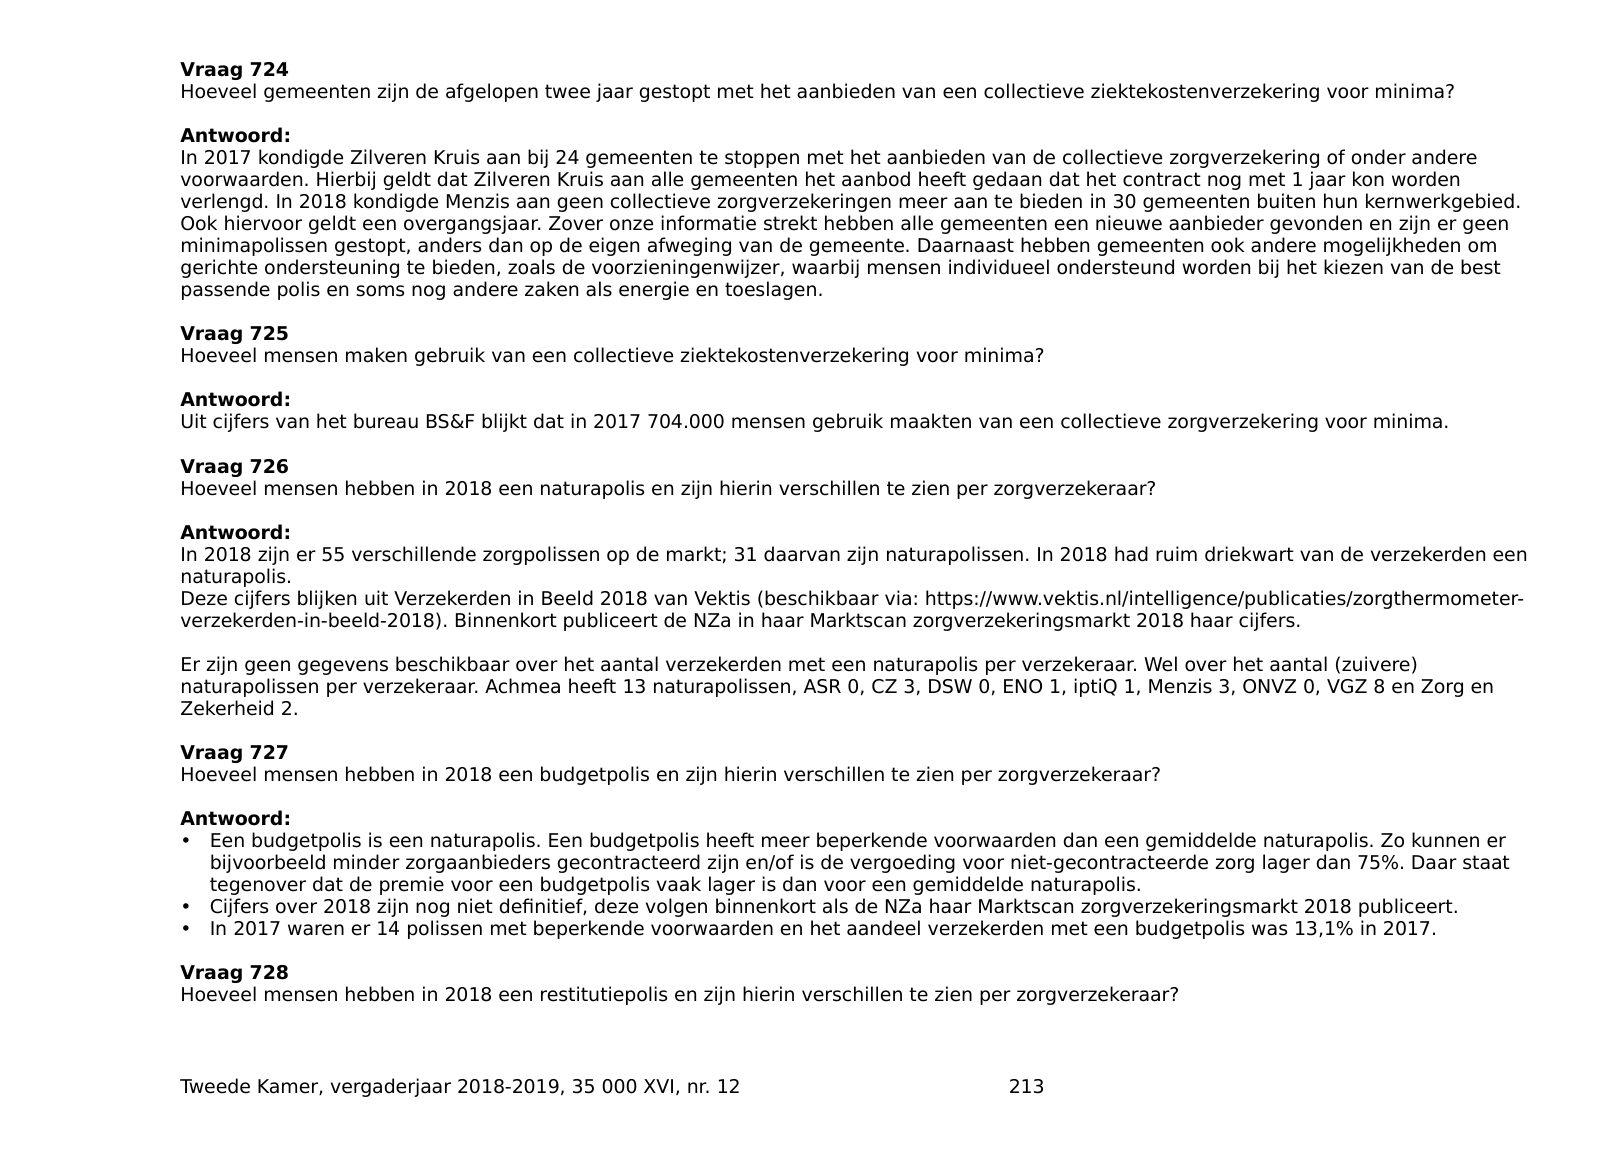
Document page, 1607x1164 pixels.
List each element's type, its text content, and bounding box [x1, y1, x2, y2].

text Antwoord: [180, 522, 1529, 544]
text In 2017 kondigde Zilveren Kruis aan bij 24 gemeenten te stoppen met het aanbieden van de collectieve zorgverzekering of onder andere voorwaarden. Hierbij geldt dat Zilveren Kruis aan alle gemeenten het aanbod heeft gedaan dat het contract nog met 1 jaar kon worden verlengd. In 2018 kondigde Menzis aan geen collectieve zorgverzekeringen meer aan te bieden in 30 gemeenten buiten hun kernwerkgebied. Ook hiervoor geldt een overgangsjaar. Zover onze informatie strekt hebben alle gemeenten een nieuwe aanbieder gevonden en zijn er geen minimapolissen gestopt, anders dan op de eigen afweging van de gemeente. Daarnaast hebben gemeenten ook andere mogelijkheden om gerichte ondersteuning te bieden, zoals de voorzieningenwijzer, waarbij mensen individueel ondersteund worden bij het kiezen van de best passende polis en soms nog andere zaken als energie en toeslagen. [180, 147, 1529, 301]
text Uit cijfers van het bureau BS&F blijkt dat in 2017 704.000 mensen gebruik maakten van een collectieve zorgverzekering voor minima. [180, 411, 1529, 433]
text Antwoord: [180, 808, 1529, 830]
text Hoeveel mensen hebben in 2018 een restitutiepolis en zijn hierin verschillen te zien per zorgverzekeraar? [180, 984, 1529, 1006]
text Deze cijfers blijken uit Verzekerden in Beeld 2018 van Vektis (beschikbaar via: https://www.vektis.nl/intelligence/publicaties/zorgthermometer-verzekerden-in-beeld-2018). Binnenkort publiceert de NZa in haar Marktscan zorgverzekeringsmarkt 2018 haar cijfers. [180, 588, 1529, 632]
text Vraag 728 [180, 962, 1529, 984]
text Antwoord: [180, 125, 1529, 147]
text In 2018 zijn er 55 verschillende zorgpolissen op de markt; 31 daarvan zijn naturapolissen. In 2018 had ruim driekwart van de verzekerden een naturapolis. [180, 544, 1529, 588]
text Hoeveel gemeenten zijn de afgelopen twee jaar gestopt met het aanbieden van een collectieve ziektekostenverzekering voor minima? [180, 81, 1529, 103]
text Hoeveel mensen maken gebruik van een collectieve ziektekostenverzekering voor minima? [180, 345, 1529, 367]
text Hoeveel mensen hebben in 2018 een budgetpolis en zijn hierin verschillen te zien per zorgverzekeraar? [180, 764, 1529, 786]
text Vraag 725 [180, 323, 1529, 345]
text Vraag 727 [180, 742, 1529, 764]
text Hoeveel mensen hebben in 2018 een naturapolis en zijn hierin verschillen te zien per zorgverzekeraar? [180, 477, 1529, 499]
text Antwoord: [180, 389, 1529, 411]
text Er zijn geen gegevens beschikbaar over het aantal verzekerden met een naturapolis per verzekeraar. Wel over het aantal (zuivere) naturapolissen per verzekeraar. Achmea heeft 13 naturapolissen, ASR 0, CZ 3, DSW 0, ENO 1, iptiQ 1, Menzis 3, ONVZ 0, VGZ 8 en Zorg en Zekerheid 2. [180, 654, 1529, 720]
text • In 2017 waren er 14 polissen met beperkende voorwaarden en het aandeel verzekerden met een budgetpolis was 13,1% in 2017. [180, 918, 1529, 940]
text Vraag 726 [180, 456, 1529, 477]
text • Cijfers over 2018 zijn nog niet definitief, deze volgen binnenkort als de NZa haar Marktscan zorgverzekeringsmarkt 2018 publiceert. [180, 896, 1529, 918]
text • Een budgetpolis is een naturapolis. Een budgetpolis heeft meer beperkende voorwaarden dan een gemiddelde naturapolis. Zo kunnen er bijvoorbeeld minder zorgaanbieders gecontracteerd zijn en/of is de vergoeding voor niet-gecontracteerde zorg lager dan 75%. Daar staat tegenover dat de premie voor een budgetpolis vaak lager is dan voor een gemiddelde naturapolis. [180, 830, 1529, 896]
text Vraag 724 [180, 59, 1529, 81]
